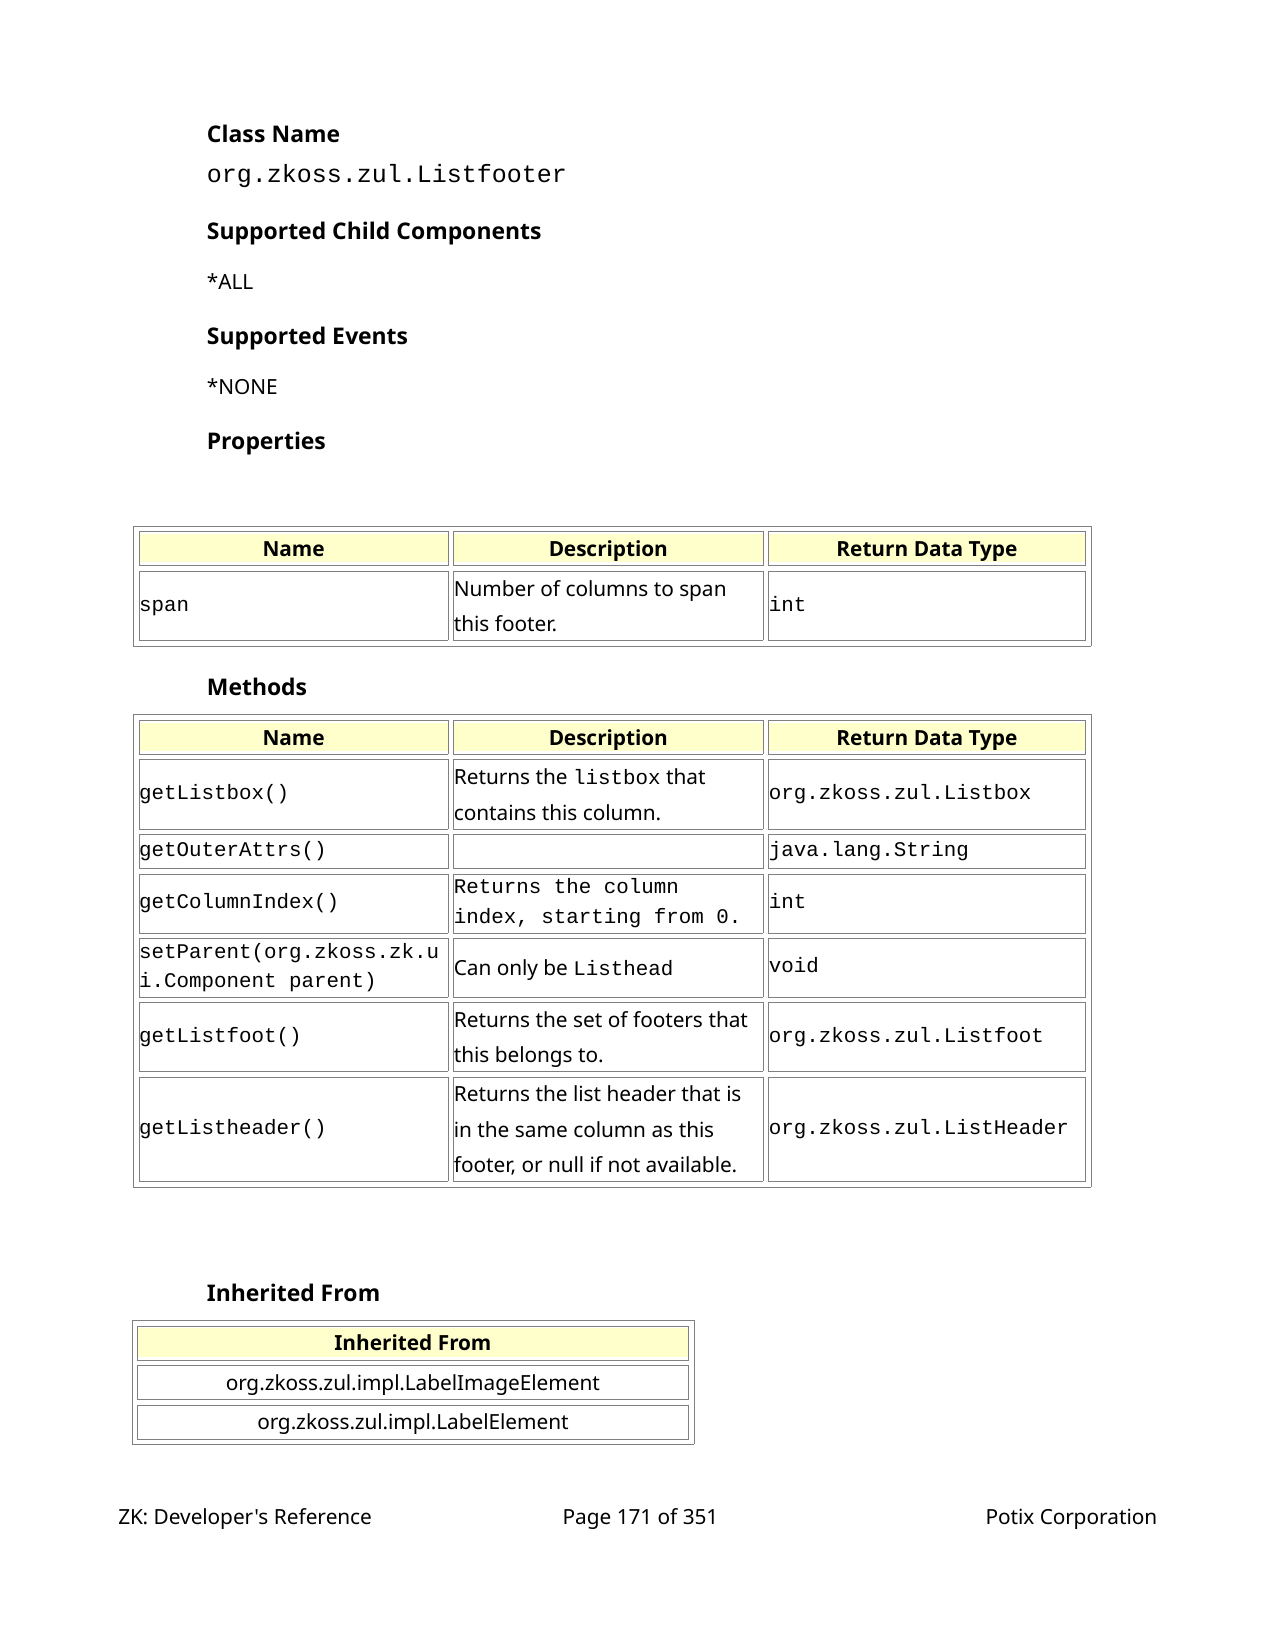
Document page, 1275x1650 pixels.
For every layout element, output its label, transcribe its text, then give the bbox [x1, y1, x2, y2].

subtitle Properties [207, 425, 1157, 456]
table_header Description [451, 527, 766, 565]
subtitle Supported Events [207, 320, 1157, 351]
table_header Name [136, 715, 451, 754]
text *NONE [207, 372, 1157, 400]
table_cell getListbox() [136, 754, 451, 829]
table_header Name [136, 527, 451, 565]
table_cell Returns the listbox that contains this column. [451, 754, 766, 829]
table_header Inherited From [134, 1321, 691, 1360]
table_cell getListheader() [136, 1071, 451, 1181]
table_cell [454, 835, 763, 868]
table_cell Returns the set of footers that this belongs to. [451, 997, 766, 1071]
subtitle Class Name [207, 118, 1157, 149]
subtitle Methods [207, 671, 1157, 702]
table_cell Returns the list header that is in the same column as this footer, or null if not available. [451, 1071, 766, 1181]
table_cell int [766, 868, 1088, 932]
table_cell org.zkoss.zul.impl.LabelImageElement [134, 1360, 691, 1399]
text *ALL [207, 267, 1157, 295]
table_cell org.zkoss.zul.Listbox [766, 754, 1088, 829]
table_header Description [451, 715, 766, 754]
table_cell Number of columns to span this footer. [451, 565, 766, 640]
table_cell void [766, 933, 1088, 997]
table_cell Returns the column index, starting from 0. [451, 868, 766, 932]
table_cell org.zkoss.zul.impl.LabelElement [134, 1399, 691, 1439]
table_cell getListfoot() [136, 997, 451, 1071]
table_cell getOuterAttrs() [136, 829, 451, 868]
table_cell Can only be Listhead [451, 933, 766, 997]
table_cell int [766, 565, 1088, 640]
table_header Return Data Type [766, 715, 1088, 754]
table_cell setParent(org.zkoss.zk.ui.Component parent) [136, 933, 451, 997]
subtitle Supported Child Components [207, 215, 1157, 246]
table_cell org.zkoss.zul.Listfoot [766, 997, 1088, 1071]
text org.zkoss.zul.Listfooter [207, 162, 1157, 190]
subtitle Inherited From [207, 1276, 1157, 1308]
table_cell span [136, 565, 451, 640]
table_header Return Data Type [766, 527, 1088, 565]
table_cell getColumnIndex() [136, 868, 451, 932]
table_cell [451, 829, 766, 868]
table_cell java.lang.String [766, 829, 1088, 868]
table_cell org.zkoss.zul.ListHeader [766, 1071, 1088, 1181]
